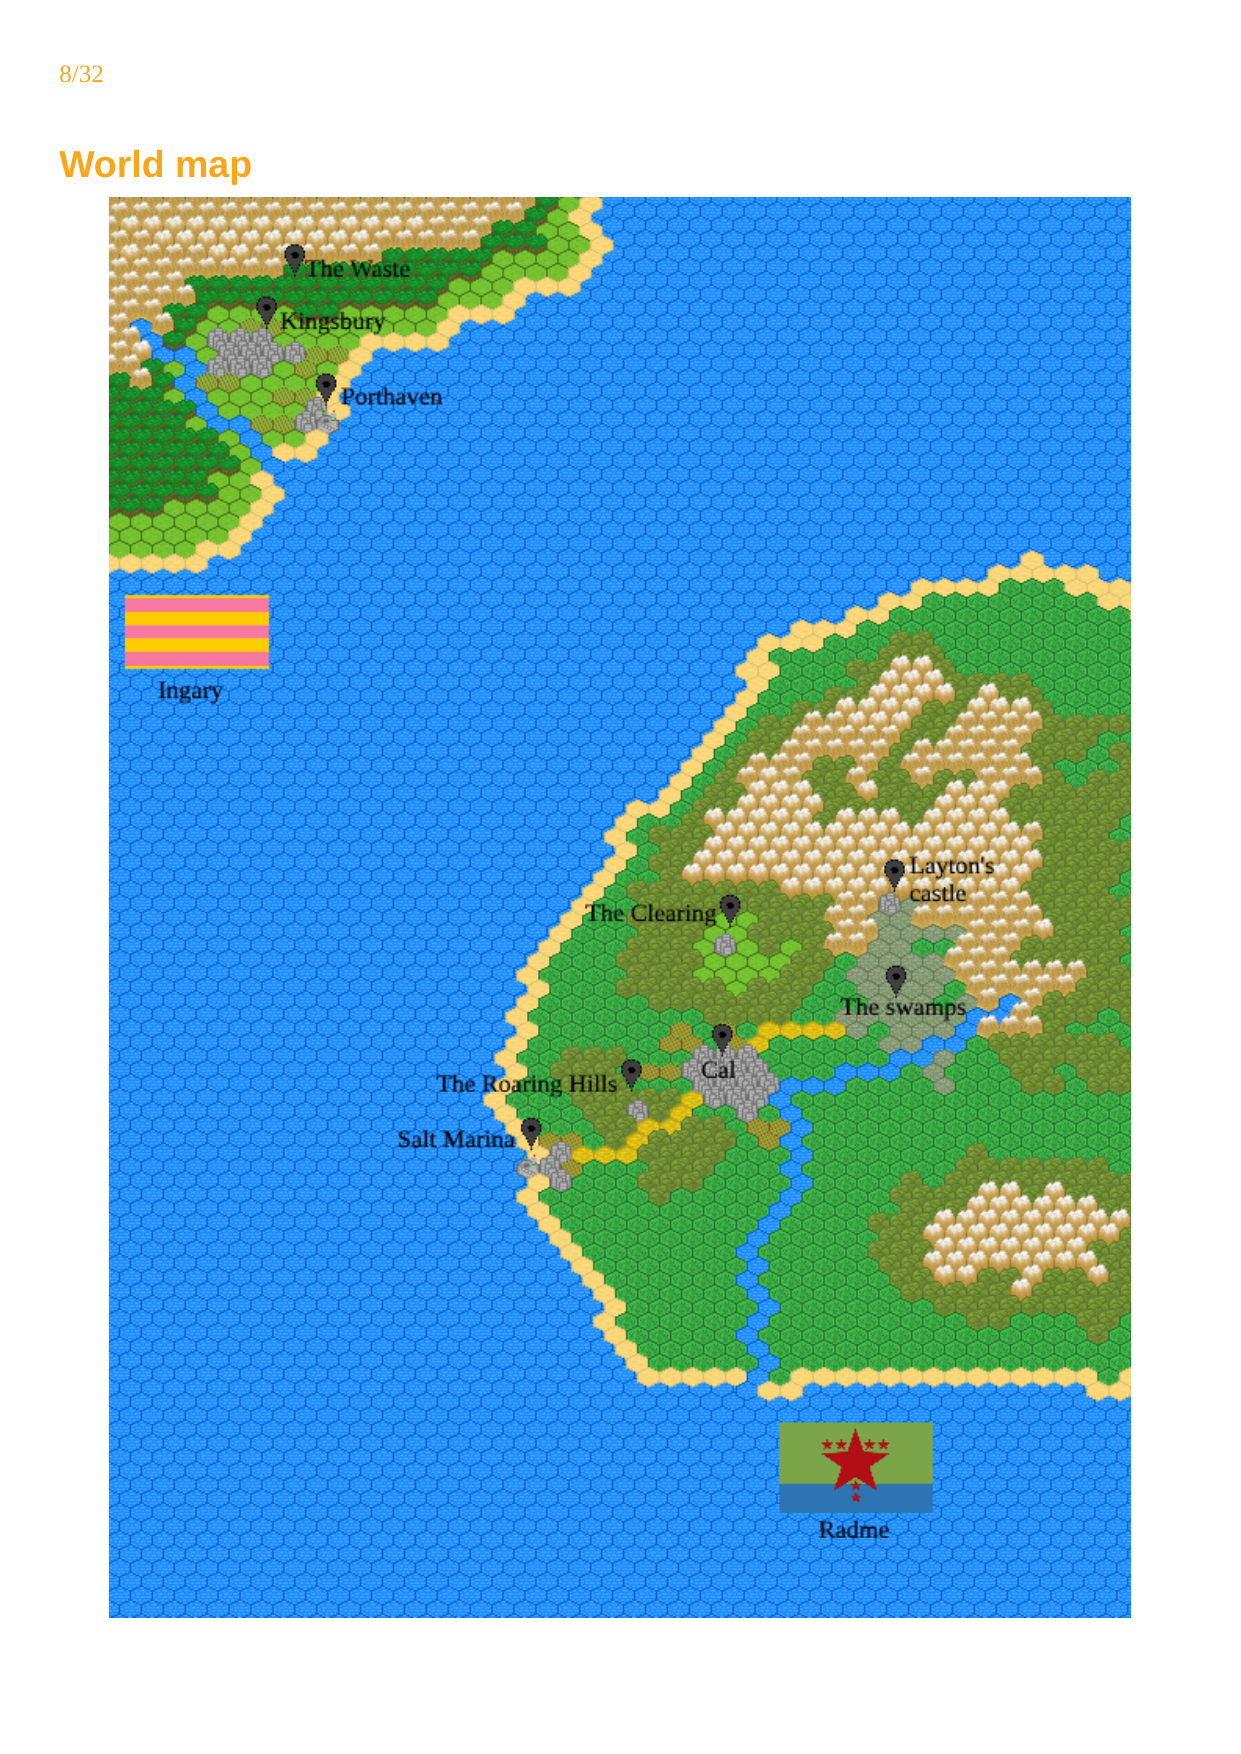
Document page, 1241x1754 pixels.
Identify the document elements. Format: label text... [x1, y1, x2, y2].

picture [108, 197, 1132, 1618]
subtitle World map [59, 142, 1181, 185]
